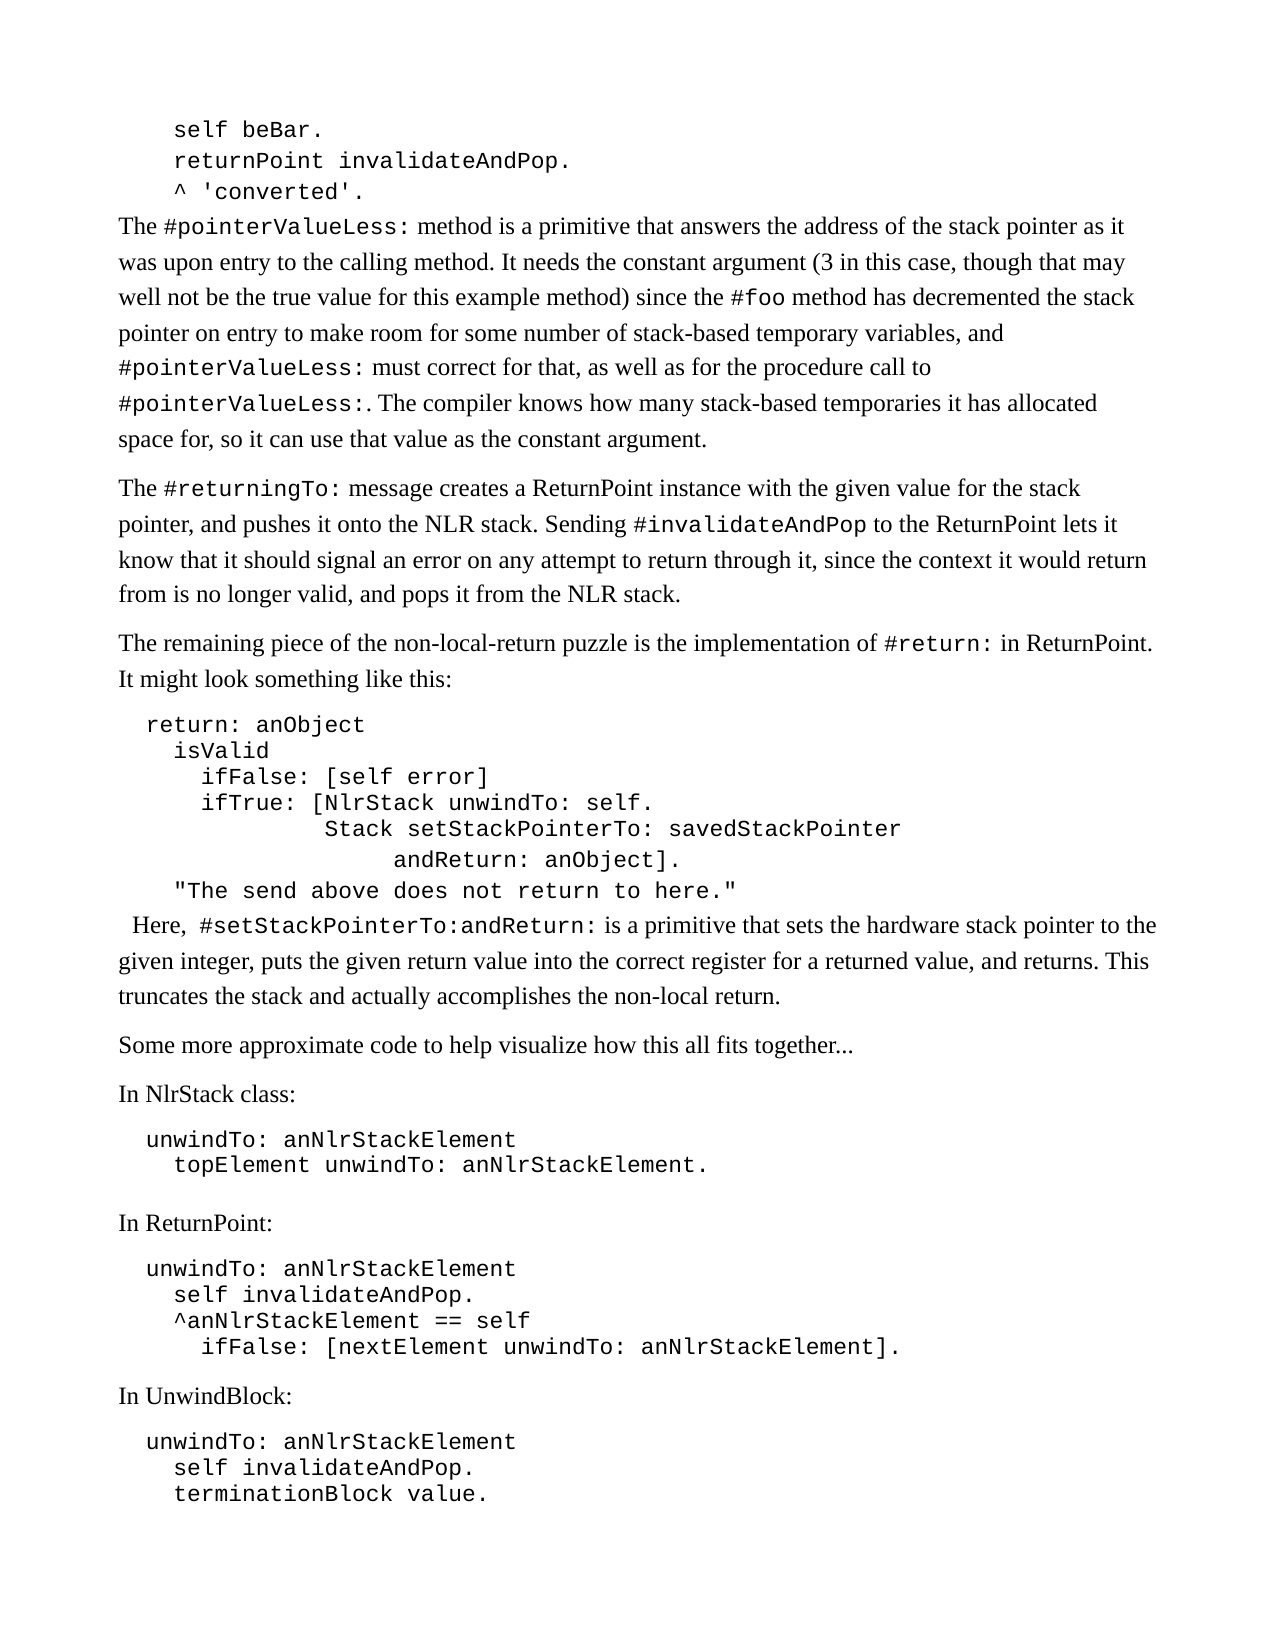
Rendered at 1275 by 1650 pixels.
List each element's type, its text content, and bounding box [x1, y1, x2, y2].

text terminationBlock value. [118, 1482, 1157, 1508]
text Stack setStackPointerTo: savedStackPointer [118, 817, 1157, 843]
text unwindTo: anNlrStackElement [118, 1128, 1157, 1154]
text unwindTo: anNlrStackElement [118, 1258, 1157, 1283]
text unwindTo: anNlrStackElement [118, 1430, 1157, 1456]
text ^ 'converted'. [118, 180, 1157, 206]
text self beBar. [118, 118, 1157, 144]
text return: anObject [118, 713, 1157, 739]
text self invalidateAndPop. [118, 1283, 1157, 1309]
text The #returningTo: message creates a ReturnPoint instance with the given value for the stack pointer, and pushes it onto the NLR stack. Sending #invalidateAndPop to the ReturnPoint lets it know that it should signal an error on any attempt to return through it, since the context it would return from is no longer valid, and pops it from the NLR stack. [118, 473, 1157, 608]
text The remaining piece of the non-local-return puzzle is the implementation of #return: in ReturnPoint. It might look something like this: [118, 628, 1157, 693]
text "The send above does not return to here." [118, 879, 1157, 905]
text In NlrStack class: [118, 1079, 1157, 1108]
text topElement unwindTo: anNlrStackElement. [118, 1154, 1157, 1180]
text ifFalse: [nextElement unwindTo: anNlrStackElement]. [118, 1335, 1157, 1361]
text Here, #setStackPointerTo:andReturn: is a primitive that sets the hardware stack pointer to the given integer, puts the given return value into the correct register for a returned value, and returns. This truncates the stack and actually accomplishes the non-local return. [118, 910, 1157, 1009]
text The #pointerValueLess: method is a primitive that answers the address of the stack pointer as it was upon entry to the calling method. It needs the constant argument (3 in this case, though that may well not be the true value for this example method) since the #foo method has decremented the stack pointer on entry to make room for some number of stack-based temporary variables, and #pointerValueLess: must correct for that, as well as for the procedure call to #pointerValueLess:. The compiler knows how many stack-based temporaries it has allocated space for, so it can use that value as the constant argument. [118, 211, 1157, 453]
text ifTrue: [NlrStack unwindTo: self. [118, 791, 1157, 817]
text Some more approximate code to help visualize how this all fits together... [118, 1030, 1157, 1058]
text ^anNlrStackElement == self [118, 1309, 1157, 1335]
text self invalidateAndPop. [118, 1456, 1157, 1482]
text In UnwindBlock: [118, 1381, 1157, 1410]
text andReturn: anObject]. [118, 848, 1157, 874]
text In ReturnPoint: [118, 1208, 1157, 1237]
text isValid [118, 739, 1157, 765]
text ifFalse: [self error] [118, 765, 1157, 791]
text returnPoint invalidateAndPop. [118, 149, 1157, 175]
